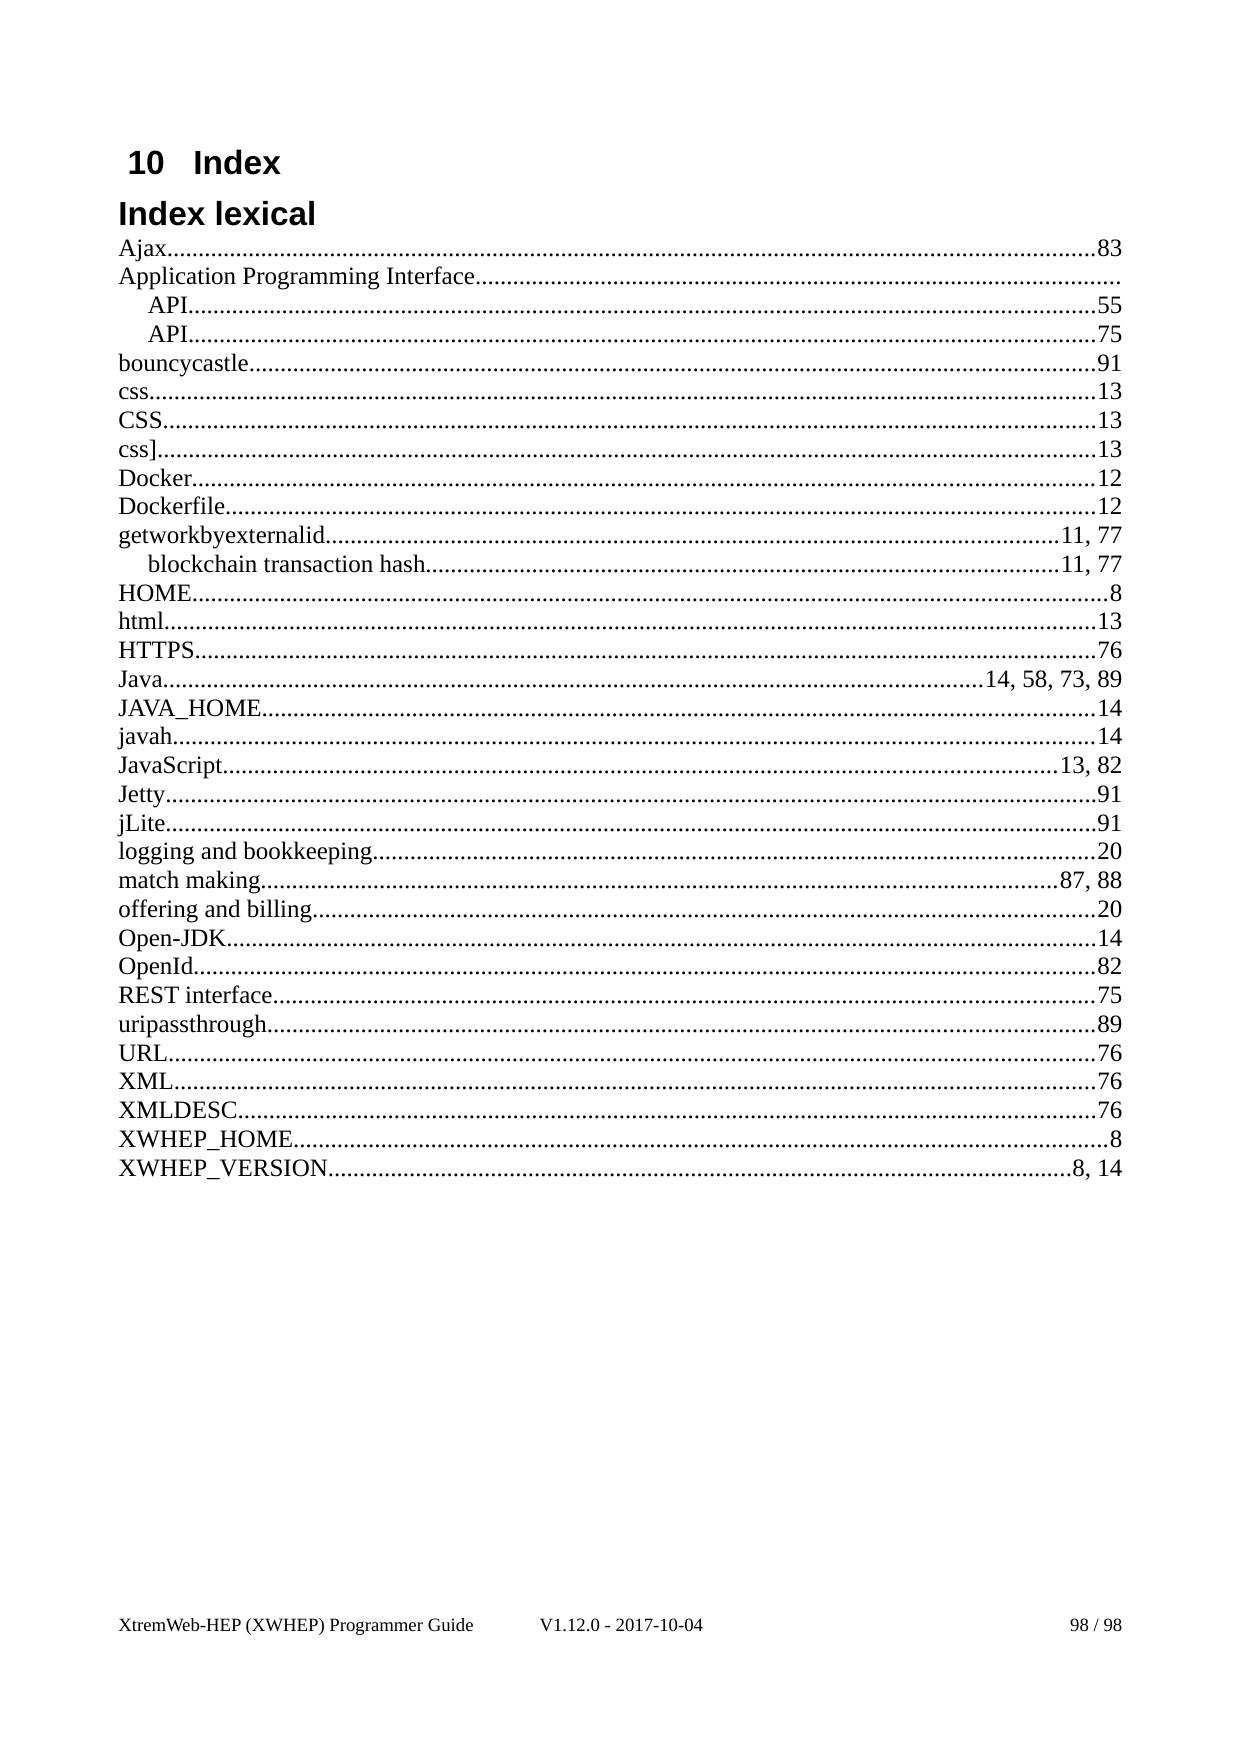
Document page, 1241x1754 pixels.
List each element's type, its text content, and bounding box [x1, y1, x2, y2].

text Jetty 91 [118, 779, 1122, 808]
text Java 14, 58, 73, 89 [118, 664, 1122, 693]
text Open-JDK 14 [118, 923, 1122, 951]
text API. 75 [148, 319, 1122, 348]
text Ajax 83 [118, 233, 1122, 261]
text XMLDESC 76 [118, 1095, 1122, 1124]
text CSS 13 [118, 405, 1122, 434]
text offering and billing 20 [118, 894, 1122, 923]
text XML 76 [118, 1066, 1122, 1095]
text blockchain transaction hash 11, 77 [148, 549, 1122, 578]
text URL 76 [118, 1038, 1122, 1066]
text HOME 8 [118, 578, 1122, 606]
text css 13 [118, 376, 1122, 405]
text XWHEP_HOME 8 [118, 1124, 1122, 1153]
text API 55 [148, 290, 1122, 319]
text Dockerfile 12 [118, 491, 1122, 520]
text JavaScript 13, 82 [118, 750, 1122, 779]
text HTTPS 76 [118, 635, 1122, 664]
text XWHEP_VERSION 8, 14 [118, 1153, 1122, 1181]
text uripassthrough 89 [118, 1009, 1122, 1038]
text OpenId 82 [118, 951, 1122, 980]
text Application Programming Interface [118, 261, 1122, 290]
text JAVA_HOME 14 [118, 693, 1122, 721]
text bouncycastle 91 [118, 348, 1122, 376]
text javah 14 [118, 721, 1122, 750]
text logging and bookkeeping 20 [118, 836, 1122, 865]
text Docker 12 [118, 463, 1122, 491]
text match making 87, 88 [118, 865, 1122, 894]
text getworkbyexternalid 11, 77 [118, 520, 1122, 549]
text jLite 91 [118, 808, 1122, 836]
text css] 13 [118, 434, 1122, 463]
text html 13 [118, 606, 1122, 635]
text REST interface 75 [118, 980, 1122, 1009]
subtitle Index [118, 143, 1122, 182]
subtitle Index lexical [118, 194, 1122, 233]
